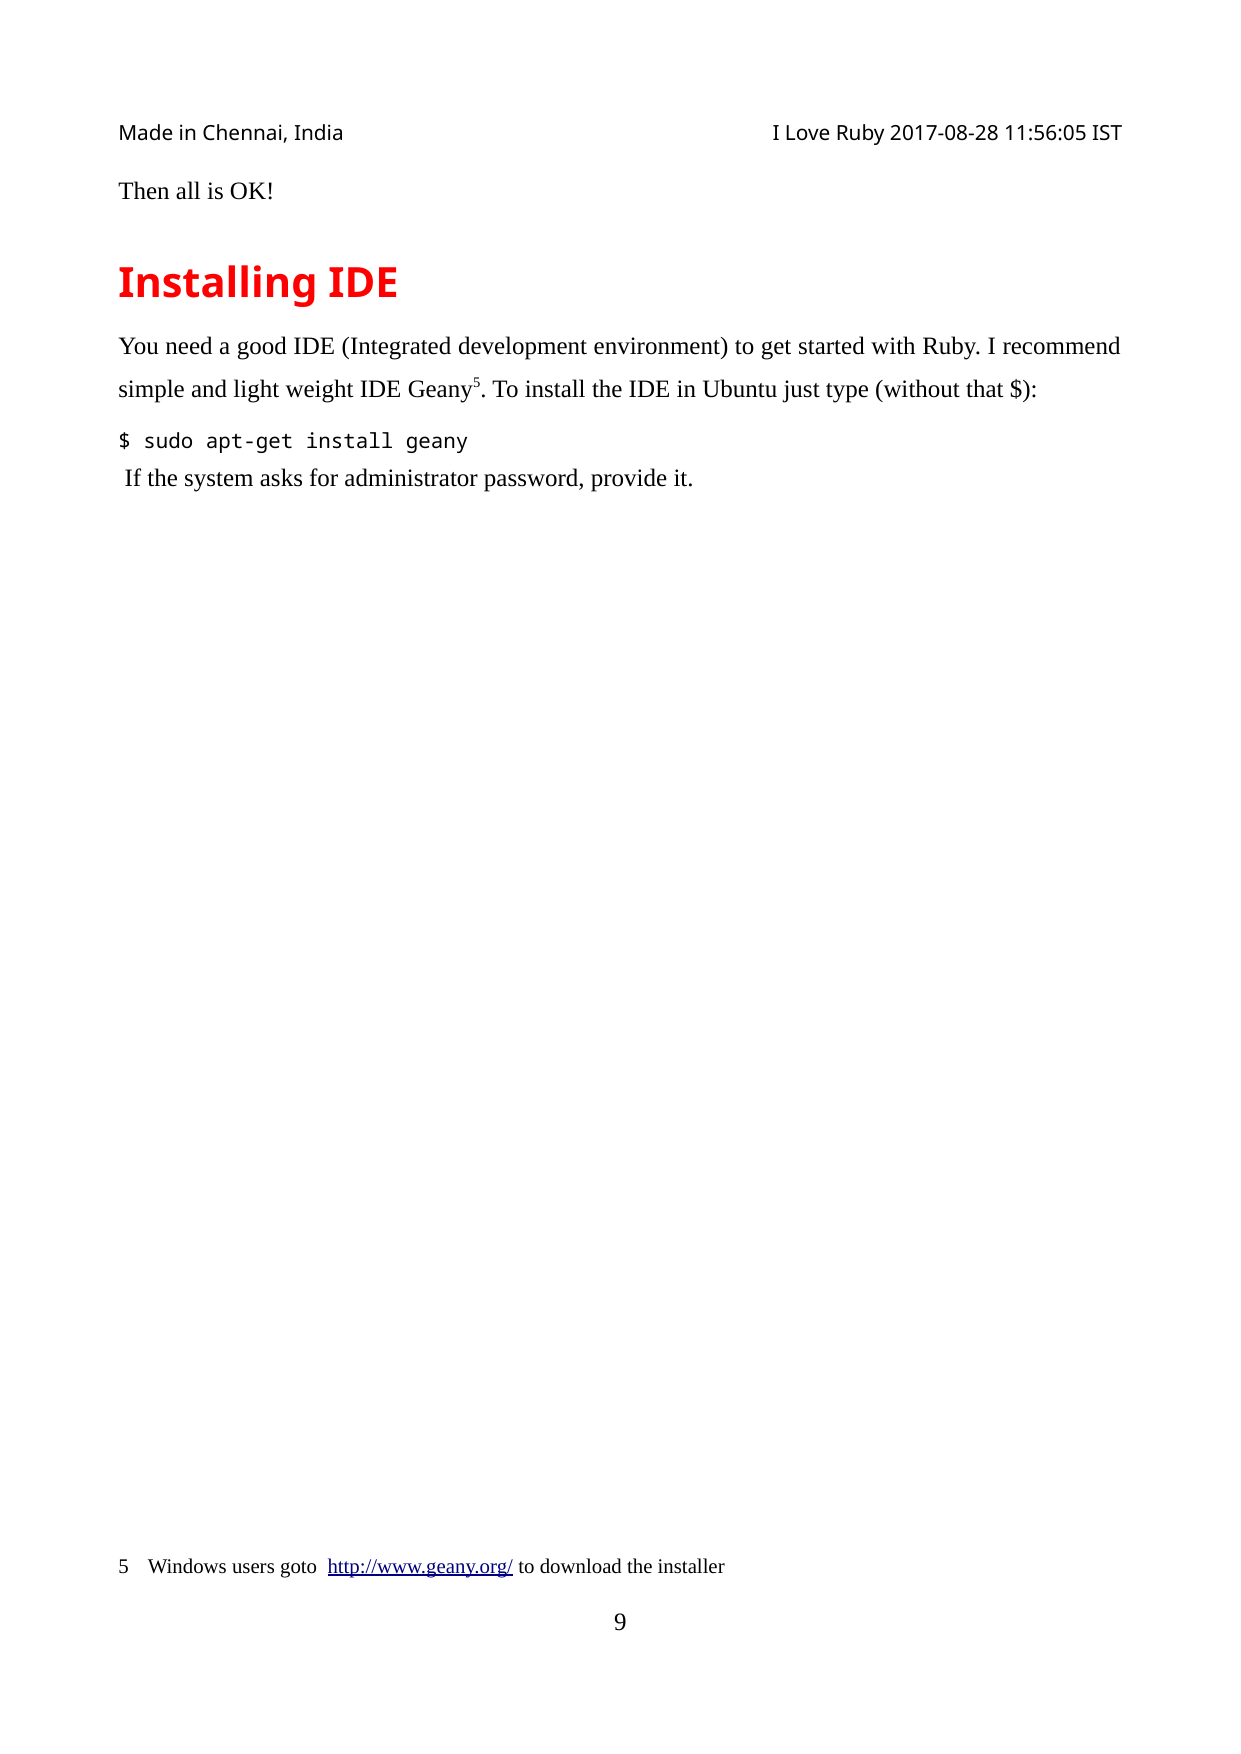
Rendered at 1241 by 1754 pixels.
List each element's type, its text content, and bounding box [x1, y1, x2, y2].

text You need a good IDE (Integrated development environment) to get started with Ruby. I recommend simple and light weight IDE Geany. To install the IDE in Ubuntu just type (without that $): [118, 331, 1122, 403]
text Then all is OK! [118, 176, 1122, 205]
text $ sudo apt-get install geany [118, 426, 1122, 455]
text If the system asks for administrator password, provide it. [118, 463, 1122, 492]
subtitle Installing IDE [118, 253, 1122, 310]
text Windows users goto http://www.geany.org/ to download the installer [118, 1553, 1122, 1578]
